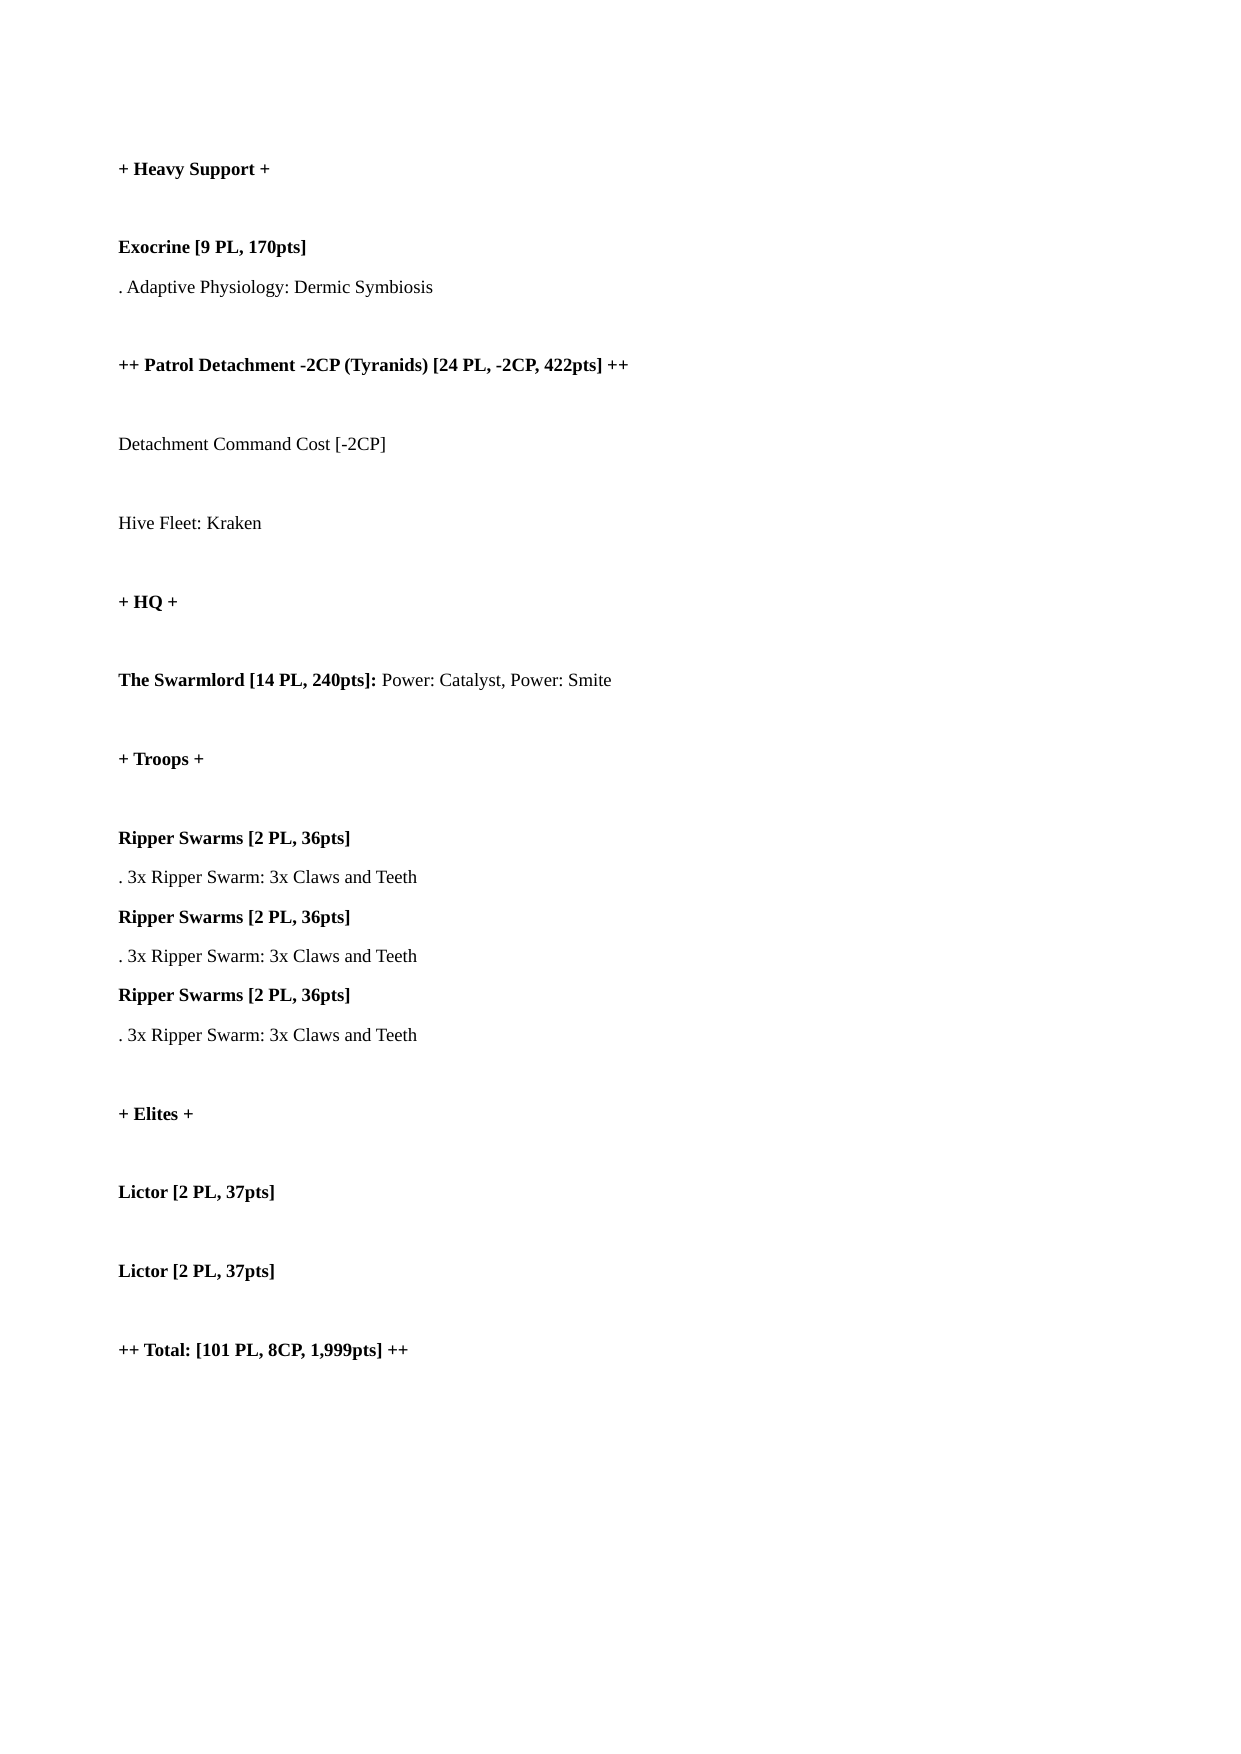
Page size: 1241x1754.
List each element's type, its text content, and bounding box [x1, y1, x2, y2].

text . Adaptive Physiology: Dermic Symbiosis [118, 276, 1122, 297]
text + Heavy Support + [118, 157, 1122, 179]
text Detachment Command Cost [-2CP] [118, 433, 1122, 455]
text ++ Total: [101 PL, 8CP, 1,999pts] ++ [118, 1339, 1122, 1360]
text Ripper Swarms [2 PL, 36pts] [118, 984, 1122, 1006]
text The Swarmlord [14 PL, 240pts]: Power: Catalyst, Power: Smite [118, 669, 1122, 691]
text + Elites + [118, 1102, 1122, 1124]
text + Troops + [118, 748, 1122, 770]
text . 3x Ripper Swarm: 3x Claws and Teeth [118, 945, 1122, 967]
text ++ Patrol Detachment -2CP (Tyranids) [24 PL, -2CP, 422pts] ++ [118, 354, 1122, 376]
text . 3x Ripper Swarm: 3x Claws and Teeth [118, 1024, 1122, 1045]
text + HQ + [118, 591, 1122, 612]
text Lictor [2 PL, 37pts] [118, 1260, 1122, 1282]
text Ripper Swarms [2 PL, 36pts] [118, 906, 1122, 927]
text Lictor [2 PL, 37pts] [118, 1181, 1122, 1203]
text Ripper Swarms [2 PL, 36pts] [118, 827, 1122, 848]
text . 3x Ripper Swarm: 3x Claws and Teeth [118, 866, 1122, 888]
text Hive Fleet: Kraken [118, 512, 1122, 533]
text Exocrine [9 PL, 170pts] [118, 236, 1122, 258]
